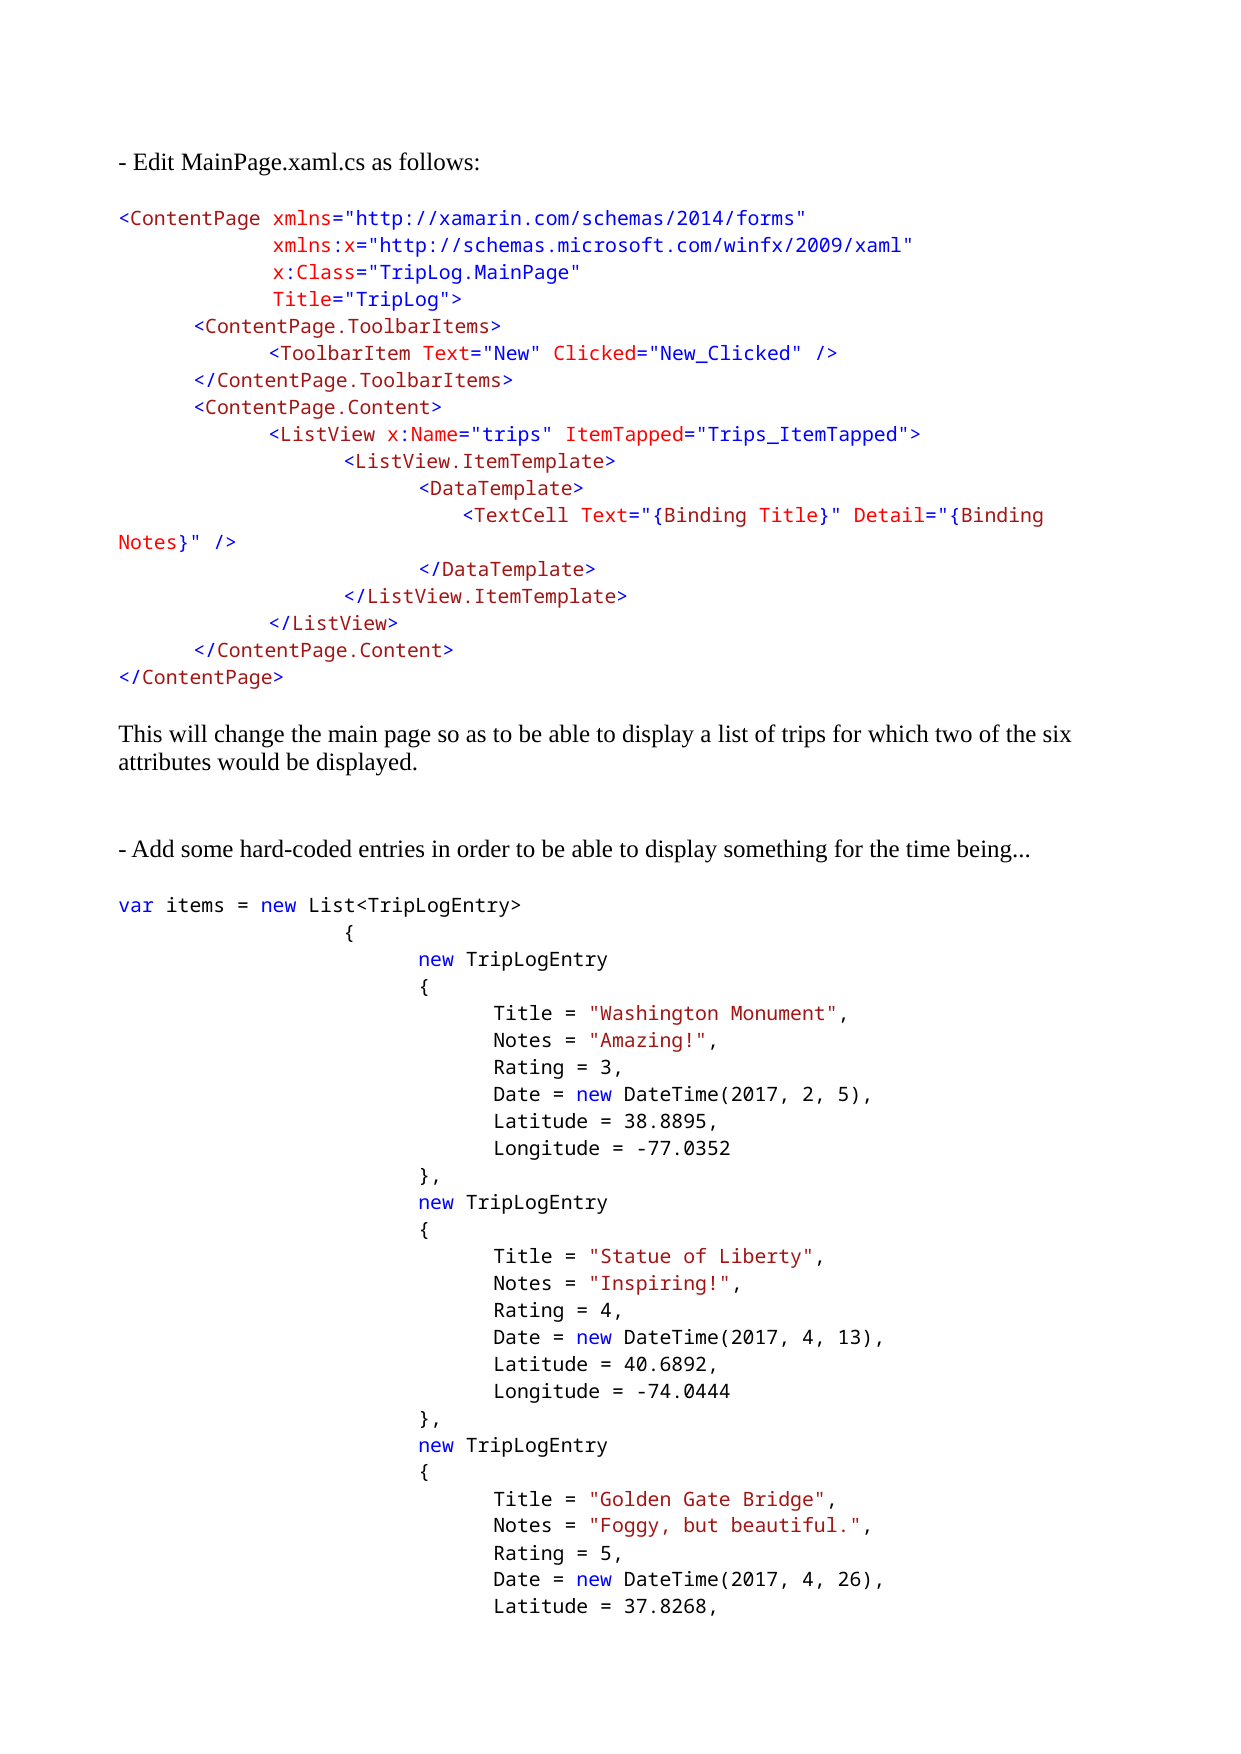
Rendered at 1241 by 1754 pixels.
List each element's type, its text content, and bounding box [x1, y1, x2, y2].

text { [118, 1215, 1122, 1242]
text Rating = 3, [118, 1053, 1122, 1080]
text xmlns:x="http://schemas.microsoft.com/winfx/2009/xaml" [118, 231, 1122, 258]
text new TripLogEntry [118, 1188, 1122, 1215]
text Title = "Statue of Liberty", [118, 1242, 1122, 1269]
text </ListView.ItemTemplate> [118, 582, 1122, 609]
text Notes = "Foggy, but beautiful.", [118, 1512, 1122, 1539]
text Latitude = 38.8895, [118, 1107, 1122, 1134]
text Date = new DateTime(2017, 4, 26), [118, 1566, 1122, 1593]
text <TextCell Text="{Binding Title}" Detail="{Binding Notes}" /> [118, 501, 1122, 555]
text Longitude = -77.0352 [118, 1134, 1122, 1161]
text x:Class="TripLog.MainPage" [118, 258, 1122, 285]
text Title = "Golden Gate Bridge", [118, 1485, 1122, 1512]
text <ListView x:Name="trips" ItemTapped="Trips_ItemTapped"> [118, 420, 1122, 447]
text </ListView> [118, 609, 1122, 636]
text Rating = 4, [118, 1296, 1122, 1323]
text <ContentPage.ToolbarItems> [118, 312, 1122, 339]
text <ListView.ItemTemplate> [118, 447, 1122, 474]
text This will change the main page so as to be able to display a list of trips for which two of the six attributes would be displayed. [118, 719, 1122, 776]
text Title = "Washington Monument", [118, 999, 1122, 1026]
text - Edit MainPage.xaml.cs as follows: [118, 147, 1122, 176]
text Latitude = 37.8268, [118, 1593, 1122, 1620]
text { [118, 918, 1122, 945]
text </DataTemplate> [118, 555, 1122, 582]
text { [118, 972, 1122, 999]
text <ContentPage.Content> [118, 393, 1122, 420]
text </ContentPage.ToolbarItems> [118, 366, 1122, 393]
text </ContentPage.Content> [118, 636, 1122, 663]
text Title="TripLog"> [118, 285, 1122, 312]
text { [118, 1458, 1122, 1485]
text new TripLogEntry [118, 1431, 1122, 1458]
text new TripLogEntry [118, 945, 1122, 972]
text - Add some hard-coded entries in order to be able to display something for the time being... [118, 834, 1122, 862]
text var items = new List<TripLogEntry> [118, 891, 1122, 918]
text Rating = 5, [118, 1539, 1122, 1566]
text <ToolbarItem Text="New" Clicked="New_Clicked" /> [118, 339, 1122, 366]
text Latitude = 40.6892, [118, 1350, 1122, 1377]
text <ContentPage xmlns="http://xamarin.com/schemas/2014/forms" [118, 204, 1122, 231]
text Longitude = -74.0444 [118, 1377, 1122, 1404]
text Notes = "Amazing!", [118, 1026, 1122, 1053]
text </ContentPage> [118, 663, 1122, 690]
text Date = new DateTime(2017, 2, 5), [118, 1080, 1122, 1107]
text Notes = "Inspiring!", [118, 1269, 1122, 1296]
text }, [118, 1404, 1122, 1431]
text <DataTemplate> [118, 474, 1122, 501]
text }, [118, 1161, 1122, 1188]
text Date = new DateTime(2017, 4, 13), [118, 1323, 1122, 1350]
